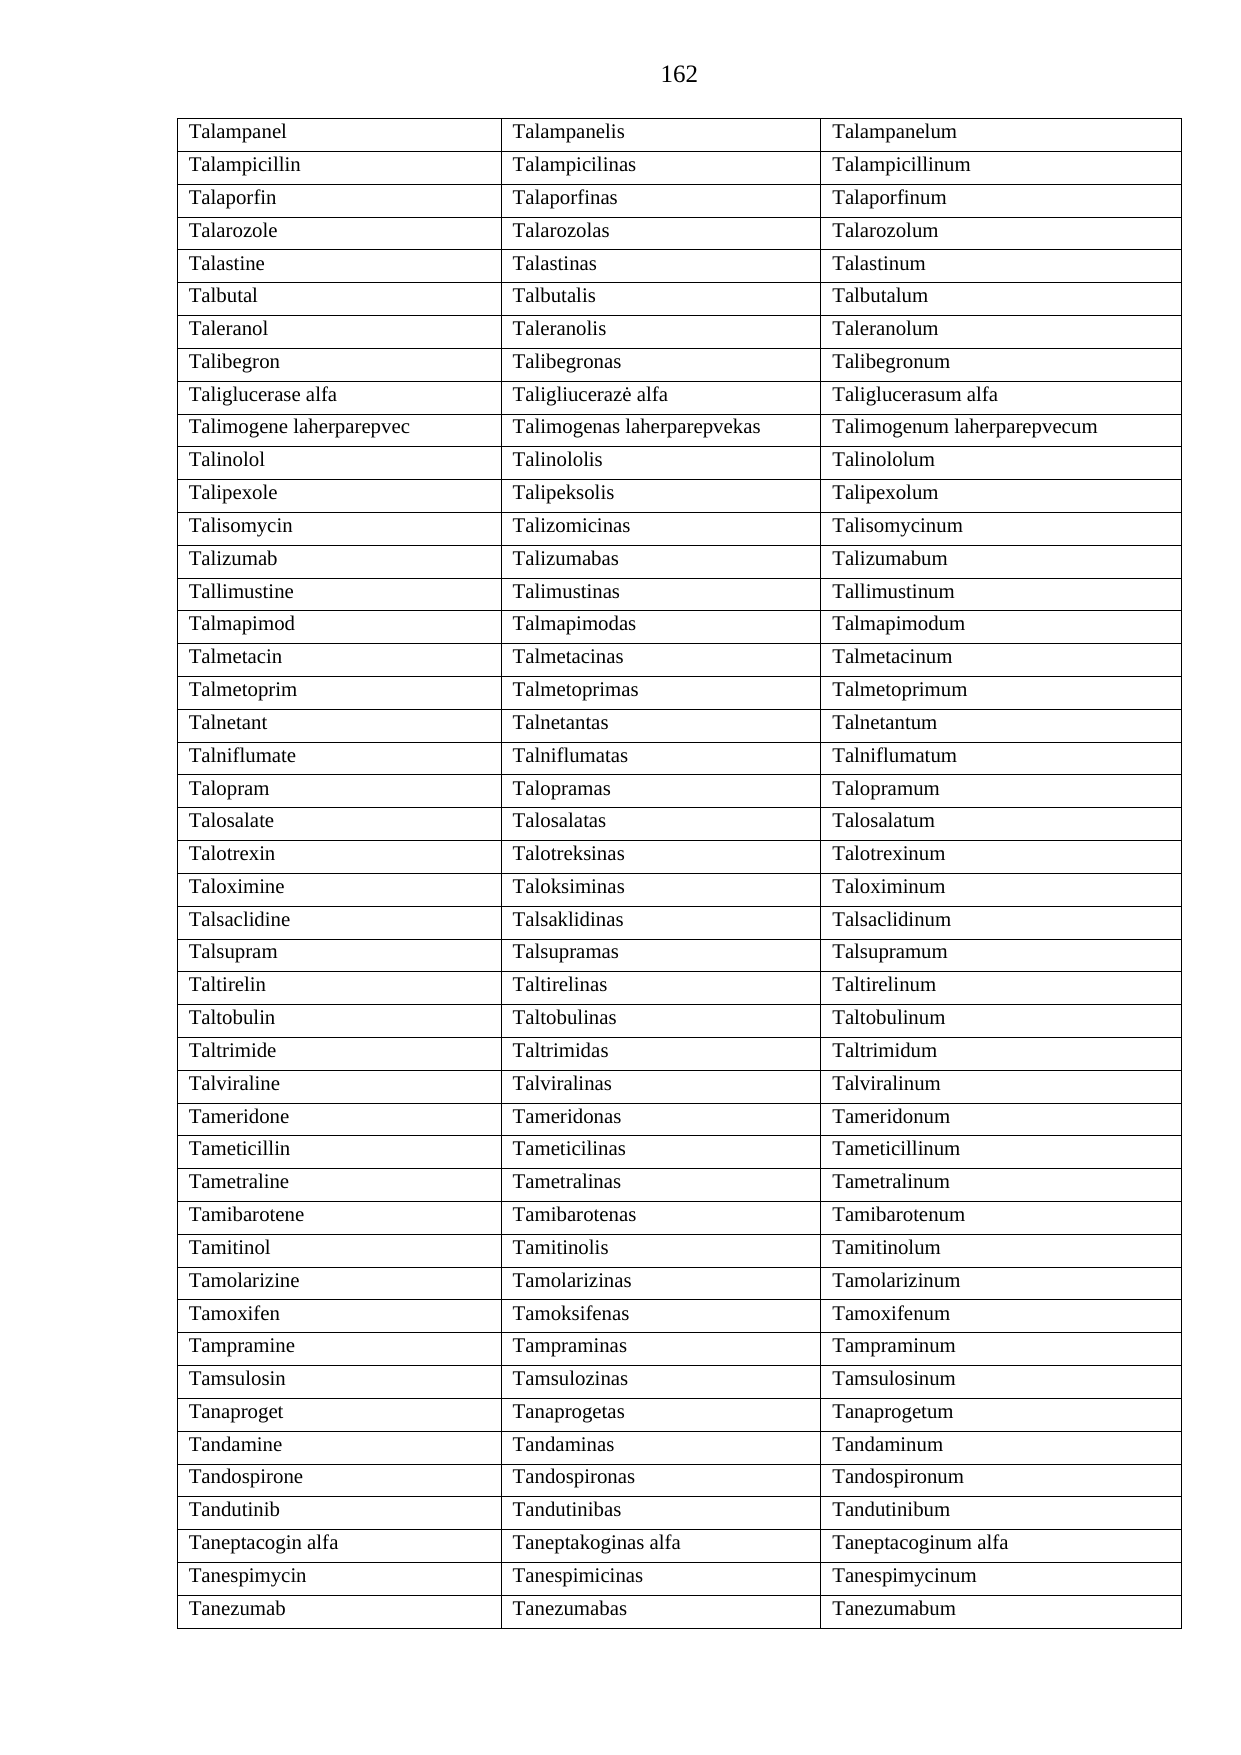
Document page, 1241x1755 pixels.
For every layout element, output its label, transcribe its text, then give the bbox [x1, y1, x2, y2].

table_cell Talipeksolis [502, 480, 820, 512]
table_cell Taleranolum [821, 316, 1181, 348]
table_cell Talizumabum [821, 546, 1181, 577]
table_cell Talmetoprimas [502, 677, 820, 709]
table_cell Tandamine [178, 1432, 501, 1463]
table_cell Tandaminas [502, 1432, 820, 1463]
table_cell Talosalatas [502, 808, 820, 840]
table_cell Tametralinas [502, 1169, 820, 1201]
table_cell Talibegronum [821, 349, 1181, 381]
table_cell Tameridonum [821, 1104, 1181, 1135]
table_cell Tamoxifenum [821, 1300, 1181, 1332]
table_cell Talviralinum [821, 1071, 1181, 1102]
table_cell Talastinas [502, 250, 820, 282]
table_cell Talsupram [178, 940, 501, 971]
table_cell Talampicillinum [821, 152, 1181, 184]
table_cell Talnetantum [821, 710, 1181, 742]
table_cell Tamoksifenas [502, 1300, 820, 1332]
table_cell Tanezumab [178, 1596, 501, 1627]
table_cell Tandaminum [821, 1432, 1181, 1463]
table_cell Tanaprogetas [502, 1399, 820, 1431]
table_cell Talsupramas [502, 940, 820, 971]
table_cell Taltobulin [178, 1005, 501, 1037]
table_cell Talnetantas [502, 710, 820, 742]
table_cell Talbutal [178, 283, 501, 315]
table_cell Talibegronas [502, 349, 820, 381]
table_cell Talampanelis [502, 119, 820, 151]
table_cell Tamibarotenas [502, 1202, 820, 1234]
table_cell Talaporfin [178, 185, 501, 217]
table_cell Talviralinas [502, 1071, 820, 1102]
table_cell Taneptakoginas alfa [502, 1530, 820, 1562]
table_cell Taloksiminas [502, 874, 820, 906]
table_cell Talinololis [502, 447, 820, 479]
table_cell Tandospironas [502, 1465, 820, 1496]
table_cell Talimogene laherparepvec [178, 415, 501, 446]
table_cell Talastine [178, 250, 501, 282]
table_cell Taleranol [178, 316, 501, 348]
table_cell Talaporfinum [821, 185, 1181, 217]
table_cell Tameridone [178, 1104, 501, 1135]
table_cell Talisomycinum [821, 513, 1181, 545]
table_cell Talimustinas [502, 579, 820, 610]
table_cell Tandutinibum [821, 1497, 1181, 1529]
table_cell Talsupramum [821, 940, 1181, 971]
table_cell Talampanelum [821, 119, 1181, 151]
table_cell Tameridonas [502, 1104, 820, 1135]
table_cell Talbutalis [502, 283, 820, 315]
table_cell Taltirelin [178, 972, 501, 1004]
table_cell Talizumab [178, 546, 501, 577]
table_cell Talsaklidinas [502, 907, 820, 938]
table_cell Taneptacogin alfa [178, 1530, 501, 1562]
table_cell Talmetacinum [821, 644, 1181, 676]
table_cell Tandospirone [178, 1465, 501, 1496]
table_cell Talotreksinas [502, 841, 820, 873]
table_cell Tamsulozinas [502, 1366, 820, 1398]
table_cell Tamitinolum [821, 1235, 1181, 1267]
table_cell Tanezumabas [502, 1596, 820, 1627]
table_cell Taltobulinas [502, 1005, 820, 1037]
table_cell Taloximine [178, 874, 501, 906]
table_cell Taliglucerasum alfa [821, 382, 1181, 413]
table_cell Taleranolis [502, 316, 820, 348]
table_cell Talosalate [178, 808, 501, 840]
table_cell Talimogenas laherparepvekas [502, 415, 820, 446]
table_cell Tamoxifen [178, 1300, 501, 1332]
table_cell Tametraline [178, 1169, 501, 1201]
table_cell Tanespimycin [178, 1563, 501, 1595]
table_cell Talbutalum [821, 283, 1181, 315]
table_cell Talipexolum [821, 480, 1181, 512]
table_cell Talniflumate [178, 743, 501, 774]
table_cell Talmetoprim [178, 677, 501, 709]
table_cell Taltrimidum [821, 1038, 1181, 1070]
table_cell Taltobulinum [821, 1005, 1181, 1037]
table_cell Tanespimycinum [821, 1563, 1181, 1595]
table_cell Talizomicinas [502, 513, 820, 545]
table_cell Tamolarizinum [821, 1268, 1181, 1299]
table_cell Talimogenum laherparepvecum [821, 415, 1181, 446]
table_cell Tandutinibas [502, 1497, 820, 1529]
table_cell Tallimustinum [821, 579, 1181, 610]
table_cell Talotrexinum [821, 841, 1181, 873]
table_cell Talampicilinas [502, 152, 820, 184]
table_cell Talampanel [178, 119, 501, 151]
table_cell Talmetoprimum [821, 677, 1181, 709]
table_cell Talmapimodum [821, 611, 1181, 643]
table_cell Talipexole [178, 480, 501, 512]
table_cell Taltrimide [178, 1038, 501, 1070]
table_cell Talviraline [178, 1071, 501, 1102]
table_cell Tamibarotene [178, 1202, 501, 1234]
table_cell Talmetacinas [502, 644, 820, 676]
table_cell Talarozolas [502, 218, 820, 249]
table_cell Talampicillin [178, 152, 501, 184]
table_cell Talniflumatas [502, 743, 820, 774]
table_cell Talopramum [821, 775, 1181, 807]
table_cell Tamolarizinas [502, 1268, 820, 1299]
table_cell Taneptacoginum alfa [821, 1530, 1181, 1562]
table_cell Tandospironum [821, 1465, 1181, 1496]
table_cell Tanaproget [178, 1399, 501, 1431]
table_cell Taliglucerase alfa [178, 382, 501, 413]
table_cell Tampraminas [502, 1333, 820, 1365]
table_cell Talinololum [821, 447, 1181, 479]
table_cell Talnetant [178, 710, 501, 742]
table_cell Tallimustine [178, 579, 501, 610]
table_cell Tameticilinas [502, 1136, 820, 1168]
table_cell Tamitinol [178, 1235, 501, 1267]
table_cell Taltrimidas [502, 1038, 820, 1070]
table_cell Talopram [178, 775, 501, 807]
table_cell Talsaclidinum [821, 907, 1181, 938]
table_cell Talinolol [178, 447, 501, 479]
table_cell Tampraminum [821, 1333, 1181, 1365]
table_cell Tametralinum [821, 1169, 1181, 1201]
table_cell Tamolarizine [178, 1268, 501, 1299]
table_cell Talisomycin [178, 513, 501, 545]
table_cell Talmetacin [178, 644, 501, 676]
table_cell Talsaclidine [178, 907, 501, 938]
table_cell Talotrexin [178, 841, 501, 873]
table_cell Taltirelinum [821, 972, 1181, 1004]
table_cell Tanezumabum [821, 1596, 1181, 1627]
table_cell Talizumabas [502, 546, 820, 577]
table_cell Talopramas [502, 775, 820, 807]
table_cell Talarozole [178, 218, 501, 249]
table_cell Tameticillin [178, 1136, 501, 1168]
table_cell Talmapimodas [502, 611, 820, 643]
table_cell Tampramine [178, 1333, 501, 1365]
table_cell Tamsulosinum [821, 1366, 1181, 1398]
table_cell Tamsulosin [178, 1366, 501, 1398]
table_cell Talaporfinas [502, 185, 820, 217]
table_cell Tandutinib [178, 1497, 501, 1529]
table_cell Talibegron [178, 349, 501, 381]
table_cell Taloximinum [821, 874, 1181, 906]
table_cell Talniflumatum [821, 743, 1181, 774]
table_cell Taligliucerazė alfa [502, 382, 820, 413]
table_cell Tameticillinum [821, 1136, 1181, 1168]
table_cell Tamibarotenum [821, 1202, 1181, 1234]
table_cell Talosalatum [821, 808, 1181, 840]
table_cell Taltirelinas [502, 972, 820, 1004]
table_cell Talmapimod [178, 611, 501, 643]
table_cell Talarozolum [821, 218, 1181, 249]
table_cell Tamitinolis [502, 1235, 820, 1267]
table_cell Talastinum [821, 250, 1181, 282]
table_cell Tanespimicinas [502, 1563, 820, 1595]
table_cell Tanaprogetum [821, 1399, 1181, 1431]
